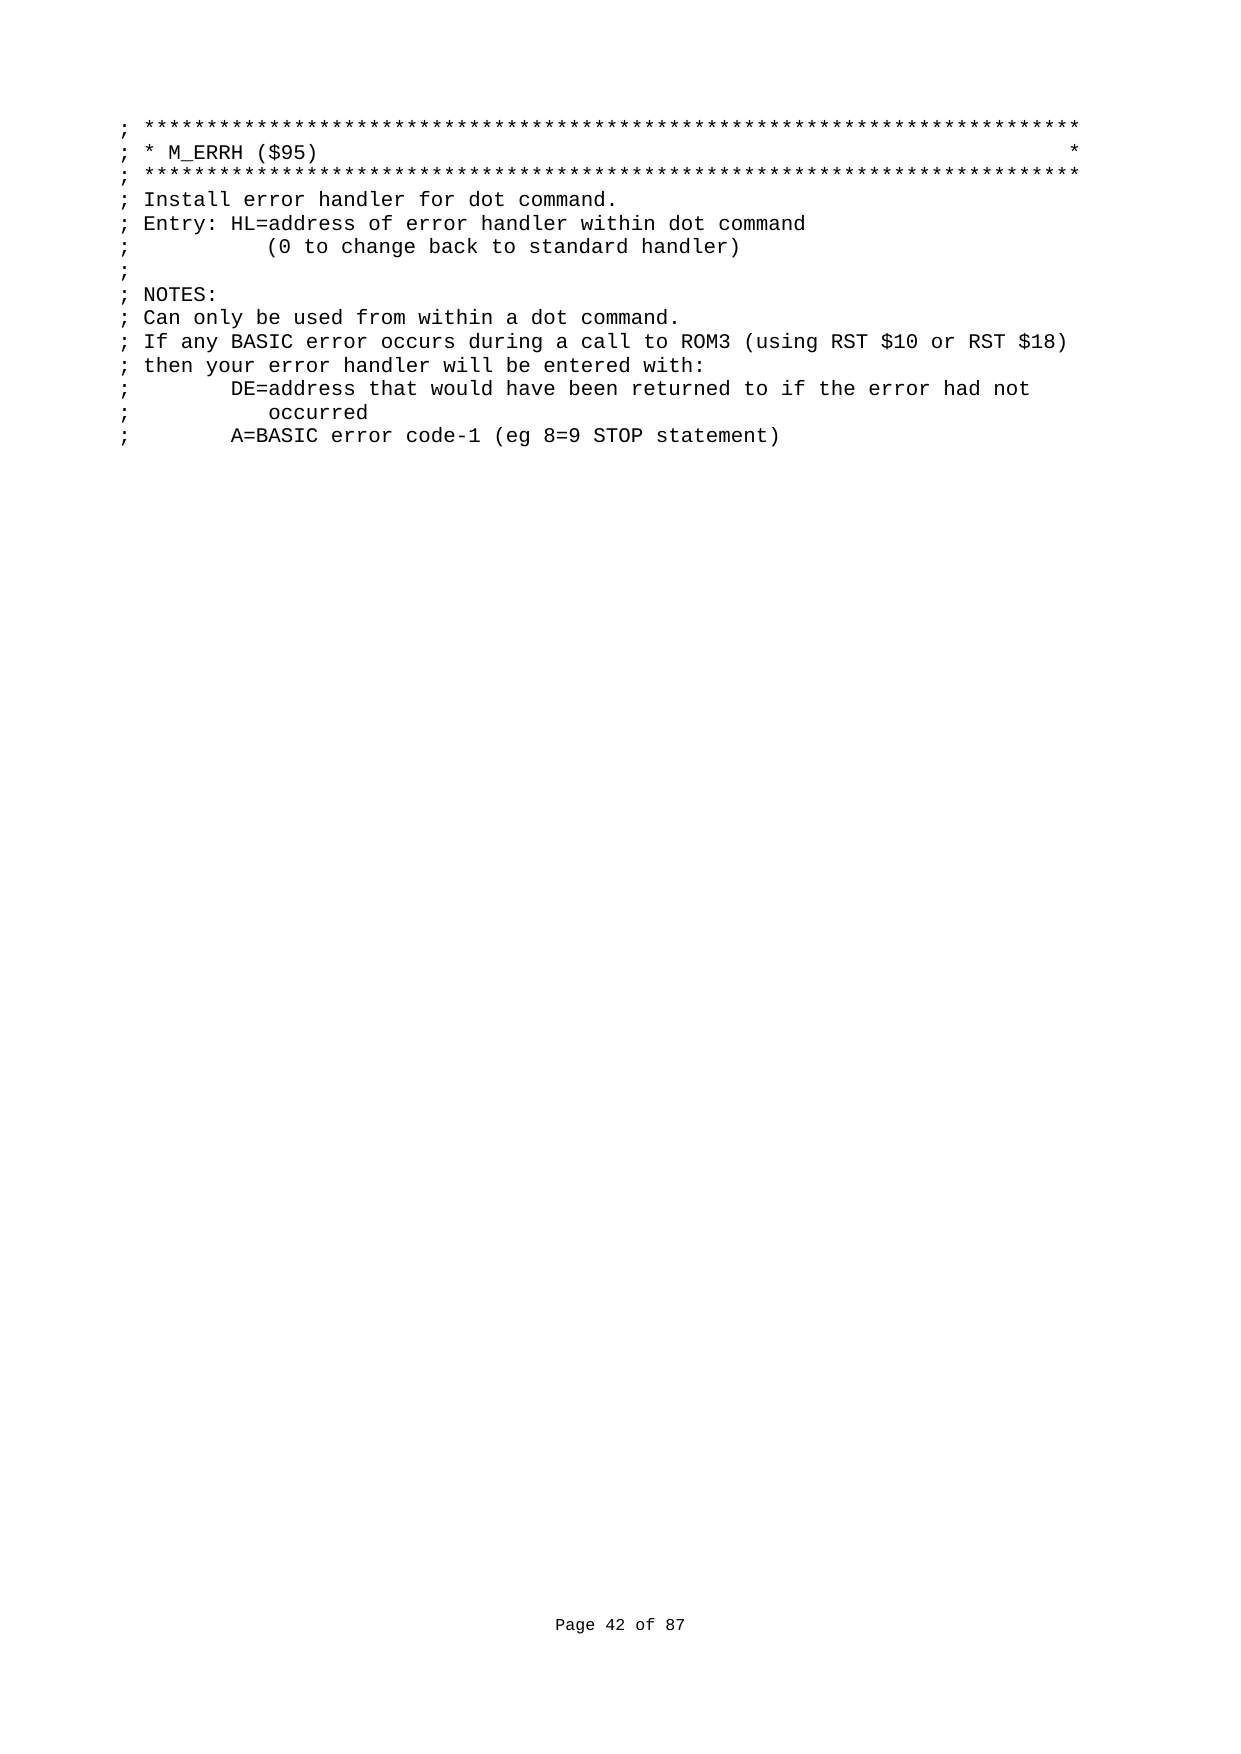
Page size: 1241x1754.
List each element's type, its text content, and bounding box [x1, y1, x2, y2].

text ; NOTES: [118, 284, 1122, 307]
text ; (0 to change back to standard handler) [118, 236, 1122, 260]
text ; *************************************************************************** [118, 165, 1122, 189]
text ; A=BASIC error code-1 (eg 8=9 STOP statement) [118, 426, 1122, 449]
text ; Can only be used from within a dot command. [118, 307, 1122, 331]
text ; Install error handler for dot command. [118, 189, 1122, 213]
text ; * M_ERRH ($95) * [118, 142, 1122, 165]
text ; If any BASIC error occurs during a call to ROM3 (using RST $10 or RST $18) [118, 331, 1122, 354]
text ; occurred [118, 402, 1122, 426]
text ; [118, 260, 1122, 284]
text ; Entry: HL=address of error handler within dot command [118, 213, 1122, 236]
text ; *************************************************************************** [118, 118, 1122, 142]
text ; DE=address that would have been returned to if the error had not [118, 378, 1122, 402]
text ; then your error handler will be entered with: [118, 354, 1122, 378]
